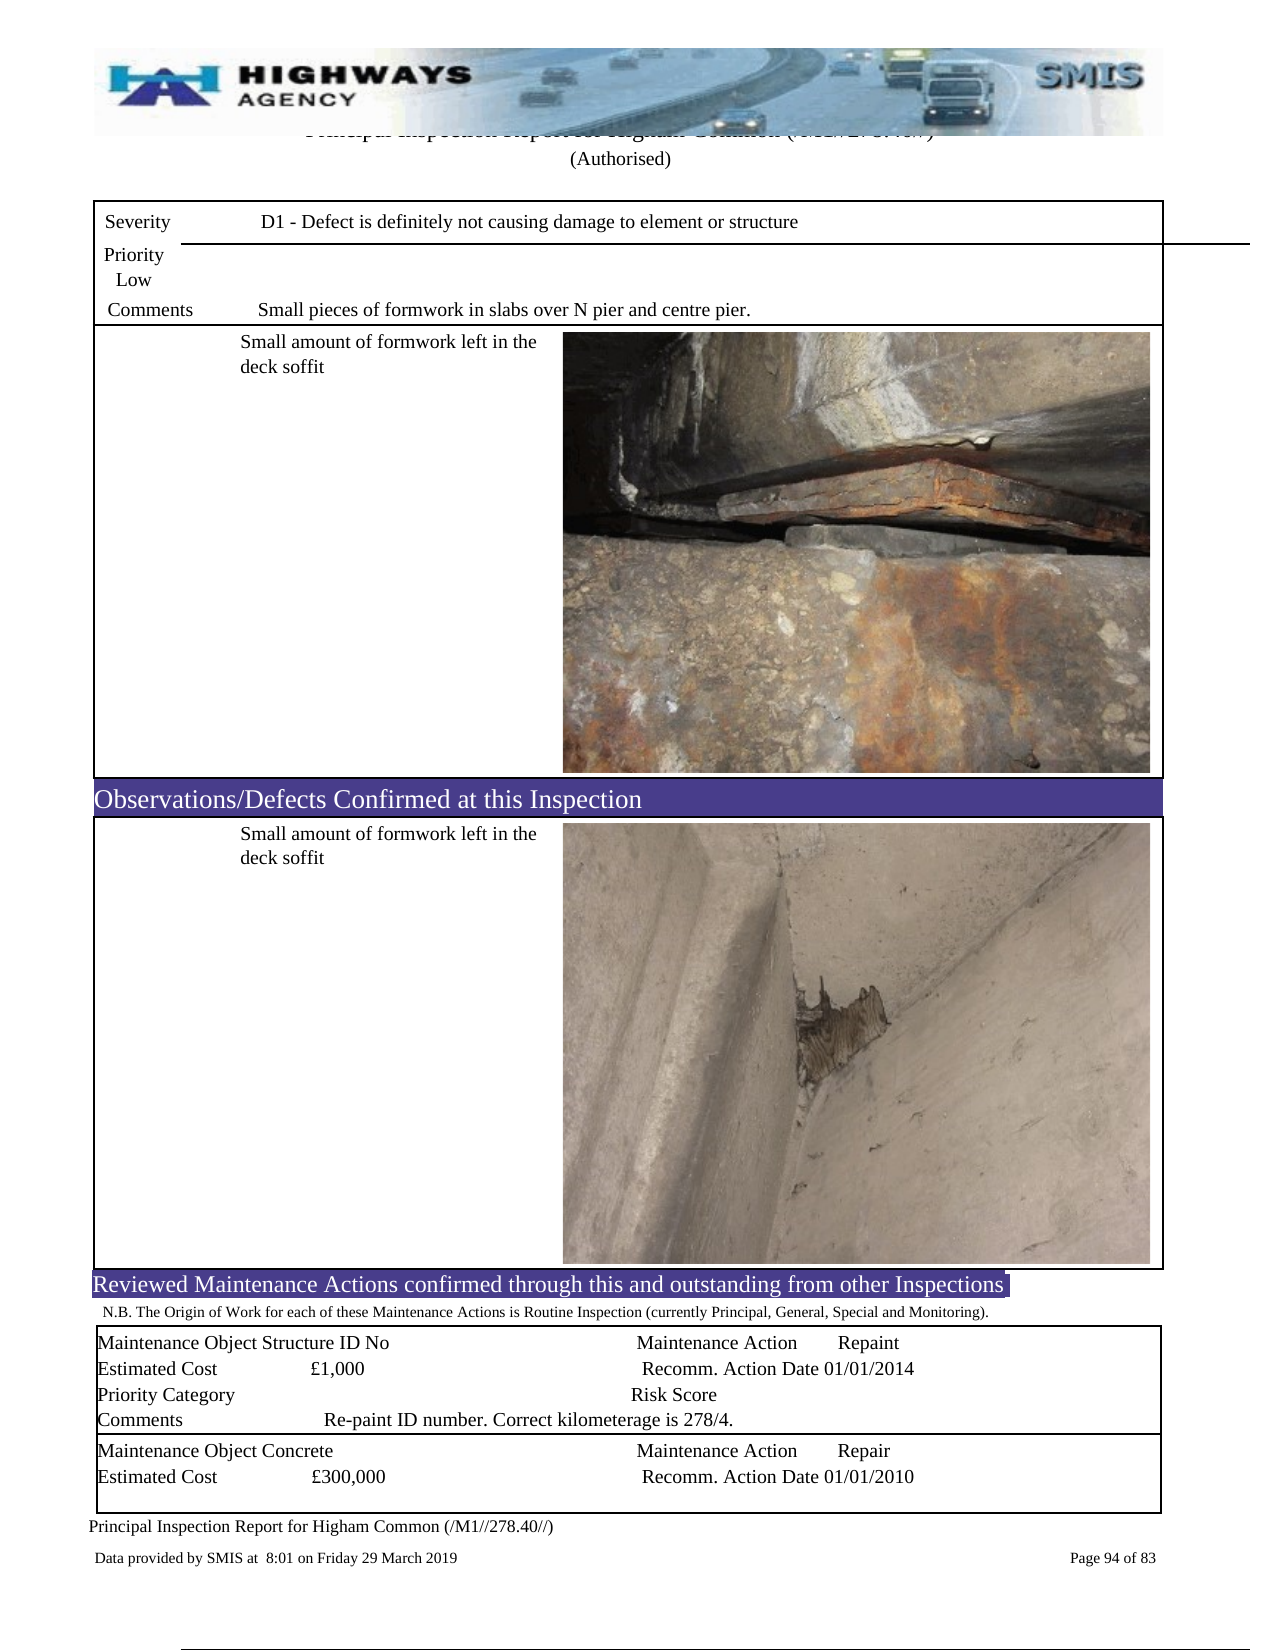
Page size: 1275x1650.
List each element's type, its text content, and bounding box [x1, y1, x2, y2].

table_cell Small amount of formwork left in the deck soffit [95, 326, 1162, 777]
text N.B. The Origin of Work for each of these Maintenance Actions is Routine Inspection (currently Principal, General, Special and Monitoring). [102, 1299, 1156, 1322]
table_cell Observations/Defects Confirmed at this Inspection [94, 779, 1163, 816]
table_header [92, 1325, 96, 1433]
table_header Maintenance Object Structure ID No Maintenance Action Repaint Estimated Cost £1,000 Recomm. Action Date 01/01/2014 Priority Category Risk Score Comments Re-paint ID number. Correct kilometerage is 278/4. [98, 1327, 1160, 1433]
table_cell [92, 1433, 96, 1512]
table_cell Small amount of formwork left in the deck soffit [95, 818, 1162, 1268]
text Reviewed Maintenance Actions confirmed through this and outstanding from other Inspections [92, 1270, 1156, 1298]
table_cell Severity D1 - Defect is definitely not causing damage to element or structure Priority Low Comments Small pieces of formwork in slabs over N pier and centre pier. [95, 202, 1162, 324]
table_cell Maintenance Object Concrete Maintenance Action Repair Estimated Cost £300,000 Recomm. Action Date 01/01/2010 [98, 1435, 1160, 1512]
